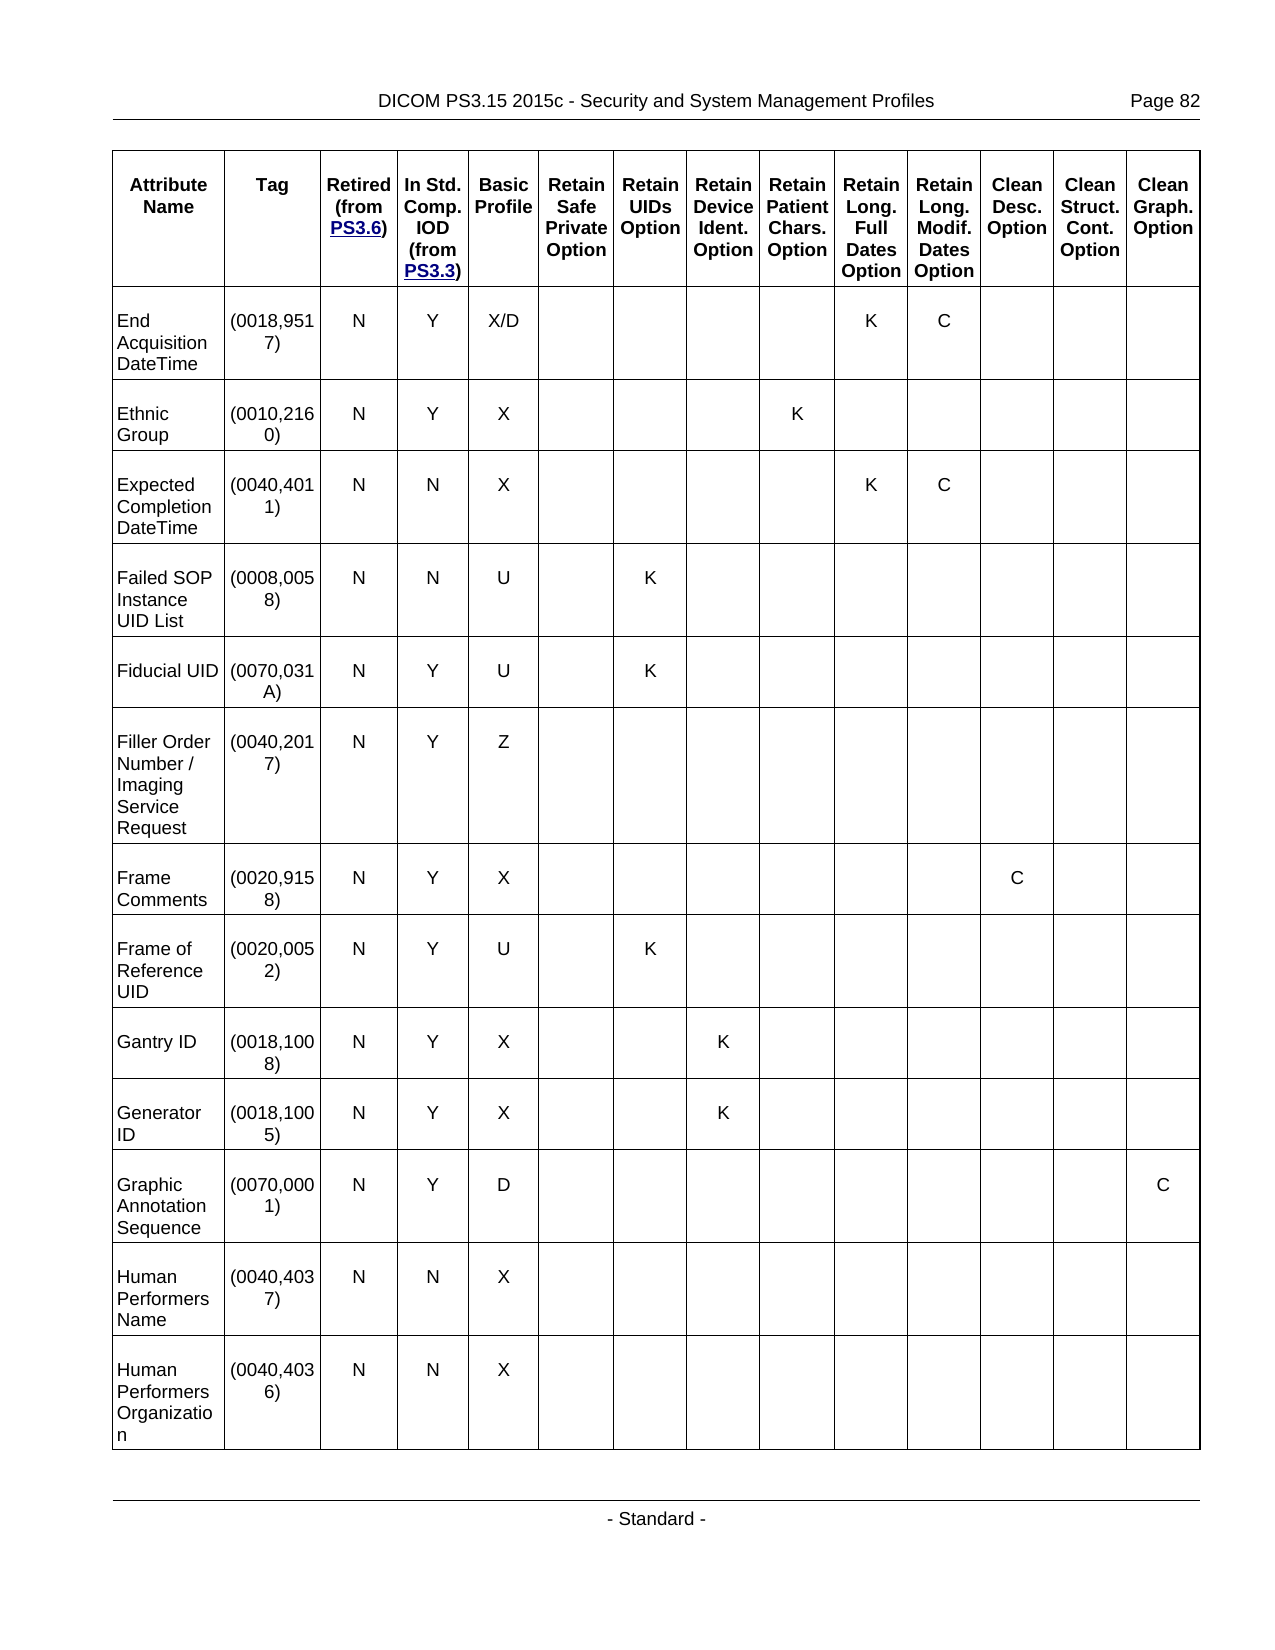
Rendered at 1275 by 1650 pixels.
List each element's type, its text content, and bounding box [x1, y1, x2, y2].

table_cell N [321, 1336, 397, 1449]
table_cell C [981, 844, 1053, 914]
table_cell Z [469, 708, 538, 843]
table_cell [1054, 915, 1126, 1007]
table_cell N [398, 544, 468, 636]
table_cell [760, 708, 834, 843]
table_cell X/D [469, 287, 538, 379]
table_cell X [469, 1079, 538, 1149]
table_cell [614, 844, 686, 914]
table_cell [1127, 287, 1199, 379]
table_cell [908, 1243, 980, 1335]
table_cell [981, 1336, 1053, 1449]
table_cell K [687, 1079, 759, 1149]
table_cell N [321, 380, 397, 450]
table_cell [1054, 380, 1126, 450]
table_cell [908, 1336, 980, 1449]
table_cell N [321, 637, 397, 707]
table_cell Human Performers Organization [113, 1336, 224, 1449]
table_cell [760, 1150, 834, 1242]
table_cell [760, 1079, 834, 1149]
table_header Retain UIDs Option [614, 151, 686, 286]
table_cell [835, 380, 907, 450]
table_cell [539, 708, 613, 843]
table_cell Gantry ID [113, 1008, 224, 1078]
table_cell Y [398, 915, 468, 1007]
table_cell [1127, 637, 1199, 707]
table_cell [614, 1150, 686, 1242]
table_cell End Acquisition DateTime [113, 287, 224, 379]
table_cell [539, 1008, 613, 1078]
table_cell [539, 544, 613, 636]
table_cell (0020,0052) [225, 915, 320, 1007]
table_cell Y [398, 708, 468, 843]
table_cell [981, 1008, 1053, 1078]
table_cell [760, 844, 834, 914]
table_cell [760, 1008, 834, 1078]
table_cell [539, 1336, 613, 1449]
table_cell Y [398, 844, 468, 914]
table_cell [1054, 1243, 1126, 1335]
table_cell (0018,1008) [225, 1008, 320, 1078]
table_cell N [321, 1079, 397, 1149]
table_cell (0040,4011) [225, 451, 320, 543]
table_cell [908, 708, 980, 843]
table_cell [835, 1079, 907, 1149]
table_header Tag [225, 151, 320, 286]
table_cell [1054, 708, 1126, 843]
table_cell [760, 287, 834, 379]
table_cell [981, 380, 1053, 450]
table_cell Generator ID [113, 1079, 224, 1149]
table_cell [614, 1243, 686, 1335]
table_cell [687, 287, 759, 379]
table_cell N [321, 915, 397, 1007]
table_cell [981, 1150, 1053, 1242]
table_cell [614, 380, 686, 450]
table_cell N [398, 451, 468, 543]
table_header In Std. Comp. IOD (from PS3.3) [398, 151, 468, 286]
table_cell K [835, 287, 907, 379]
table_cell [760, 544, 834, 636]
table_header Retain Long. Full Dates Option [835, 151, 907, 286]
table_cell [539, 915, 613, 1007]
table_cell [1054, 1008, 1126, 1078]
table_cell [760, 637, 834, 707]
table_header Clean Desc. Option [981, 151, 1053, 286]
table_cell Human Performers Name [113, 1243, 224, 1335]
table_cell [539, 451, 613, 543]
table_cell [908, 915, 980, 1007]
table_cell [687, 1243, 759, 1335]
table_cell K [760, 380, 834, 450]
table_cell Frame of Reference UID [113, 915, 224, 1007]
table_cell (0010,2160) [225, 380, 320, 450]
table_header Retain Patient Chars. Option [760, 151, 834, 286]
table_cell (0040,4037) [225, 1243, 320, 1335]
table_cell U [469, 637, 538, 707]
table_cell K [835, 451, 907, 543]
table_cell [981, 708, 1053, 843]
table_cell [835, 1243, 907, 1335]
table_cell (0020,9158) [225, 844, 320, 914]
table_cell [760, 1243, 834, 1335]
table_header Retain Long. Modif. Dates Option [908, 151, 980, 286]
table_cell Graphic Annotation Sequence [113, 1150, 224, 1242]
table_cell [614, 287, 686, 379]
table_header Retain Safe Private Option [539, 151, 613, 286]
table_cell D [469, 1150, 538, 1242]
table_header Attribute Name [113, 151, 224, 286]
table_cell [1127, 380, 1199, 450]
table_cell [908, 637, 980, 707]
table_cell Y [398, 637, 468, 707]
table_cell X [469, 1336, 538, 1449]
table_cell Fiducial UID [113, 637, 224, 707]
table_cell [1127, 1243, 1199, 1335]
table_cell [539, 1150, 613, 1242]
table_cell [908, 1008, 980, 1078]
table_cell [835, 544, 907, 636]
table_cell [687, 544, 759, 636]
table_cell [614, 1008, 686, 1078]
table_header Clean Struct. Cont. Option [1054, 151, 1126, 286]
table_cell [539, 1079, 613, 1149]
table_cell N [321, 844, 397, 914]
table_cell C [1127, 1150, 1199, 1242]
table_cell [835, 637, 907, 707]
table_cell [614, 451, 686, 543]
table_cell [835, 1008, 907, 1078]
table_cell [908, 1079, 980, 1149]
table_cell [1127, 1008, 1199, 1078]
table_cell [687, 708, 759, 843]
table_cell K [614, 637, 686, 707]
table_cell [614, 1079, 686, 1149]
table_cell N [321, 708, 397, 843]
table_cell X [469, 451, 538, 543]
table_cell [981, 287, 1053, 379]
table_cell [835, 915, 907, 1007]
table_cell (0040,4036) [225, 1336, 320, 1449]
table_cell [539, 380, 613, 450]
table_cell (0018,1005) [225, 1079, 320, 1149]
table_header Basic Profile [469, 151, 538, 286]
table_cell Frame Comments [113, 844, 224, 914]
table_cell [835, 1150, 907, 1242]
table_header Retired (from PS3.6) [321, 151, 397, 286]
table_cell [981, 544, 1053, 636]
table_cell [981, 637, 1053, 707]
table_cell [687, 915, 759, 1007]
table_cell [835, 844, 907, 914]
table_cell (0040,2017) [225, 708, 320, 843]
table_cell [687, 380, 759, 450]
table_cell [760, 451, 834, 543]
table_cell [981, 451, 1053, 543]
table_cell [1127, 708, 1199, 843]
table_cell [539, 1243, 613, 1335]
table_cell Ethnic Group [113, 380, 224, 450]
table_cell [1054, 1336, 1126, 1449]
table_cell Failed SOP Instance UID List [113, 544, 224, 636]
table_cell [1054, 451, 1126, 543]
table_cell [760, 915, 834, 1007]
table_cell [687, 451, 759, 543]
table_header Clean Graph. Option [1127, 151, 1199, 286]
table_cell [1054, 637, 1126, 707]
table_cell (0008,0058) [225, 544, 320, 636]
table_cell [614, 708, 686, 843]
table_cell [539, 287, 613, 379]
table_header Retain Device Ident. Option [687, 151, 759, 286]
table_cell Expected Completion DateTime [113, 451, 224, 543]
table_cell [1127, 844, 1199, 914]
table_cell [1054, 544, 1126, 636]
table_cell Y [398, 1150, 468, 1242]
table_cell [687, 844, 759, 914]
table_cell N [321, 1150, 397, 1242]
table_cell Filler Order Number / Imaging Service Request [113, 708, 224, 843]
table_cell [687, 637, 759, 707]
table_cell [1054, 1150, 1126, 1242]
table_cell [908, 380, 980, 450]
table_cell X [469, 380, 538, 450]
table_cell [908, 544, 980, 636]
table_cell [981, 915, 1053, 1007]
table_cell X [469, 844, 538, 914]
table_cell Y [398, 287, 468, 379]
table_cell C [908, 451, 980, 543]
table_cell (0018,9517) [225, 287, 320, 379]
table_cell N [398, 1243, 468, 1335]
table_cell N [321, 1243, 397, 1335]
table_cell [835, 1336, 907, 1449]
table_cell [1127, 1336, 1199, 1449]
table_cell U [469, 915, 538, 1007]
table_cell (0070,031A) [225, 637, 320, 707]
table_cell [687, 1336, 759, 1449]
table_cell K [687, 1008, 759, 1078]
table_cell [981, 1243, 1053, 1335]
table_cell [1054, 844, 1126, 914]
table_cell Y [398, 1008, 468, 1078]
table_cell [908, 844, 980, 914]
table_cell U [469, 544, 538, 636]
table_cell (0070,0001) [225, 1150, 320, 1242]
table_cell X [469, 1243, 538, 1335]
table_cell [835, 708, 907, 843]
table_cell C [908, 287, 980, 379]
table_cell [1127, 915, 1199, 1007]
table_cell [908, 1150, 980, 1242]
table_cell [614, 1336, 686, 1449]
table_cell [1127, 451, 1199, 543]
table_cell K [614, 544, 686, 636]
table_cell [539, 844, 613, 914]
table_cell N [321, 287, 397, 379]
table_cell X [469, 1008, 538, 1078]
table_cell [981, 1079, 1053, 1149]
table_cell [687, 1150, 759, 1242]
table_cell [1127, 544, 1199, 636]
table_cell Y [398, 380, 468, 450]
table_cell N [321, 451, 397, 543]
table_cell [539, 637, 613, 707]
table_cell N [398, 1336, 468, 1449]
table_cell K [614, 915, 686, 1007]
table_cell [1127, 1079, 1199, 1149]
table_cell [760, 1336, 834, 1449]
table_cell [1054, 287, 1126, 379]
table_cell N [321, 544, 397, 636]
table_cell N [321, 1008, 397, 1078]
table_cell Y [398, 1079, 468, 1149]
table_cell [1054, 1079, 1126, 1149]
